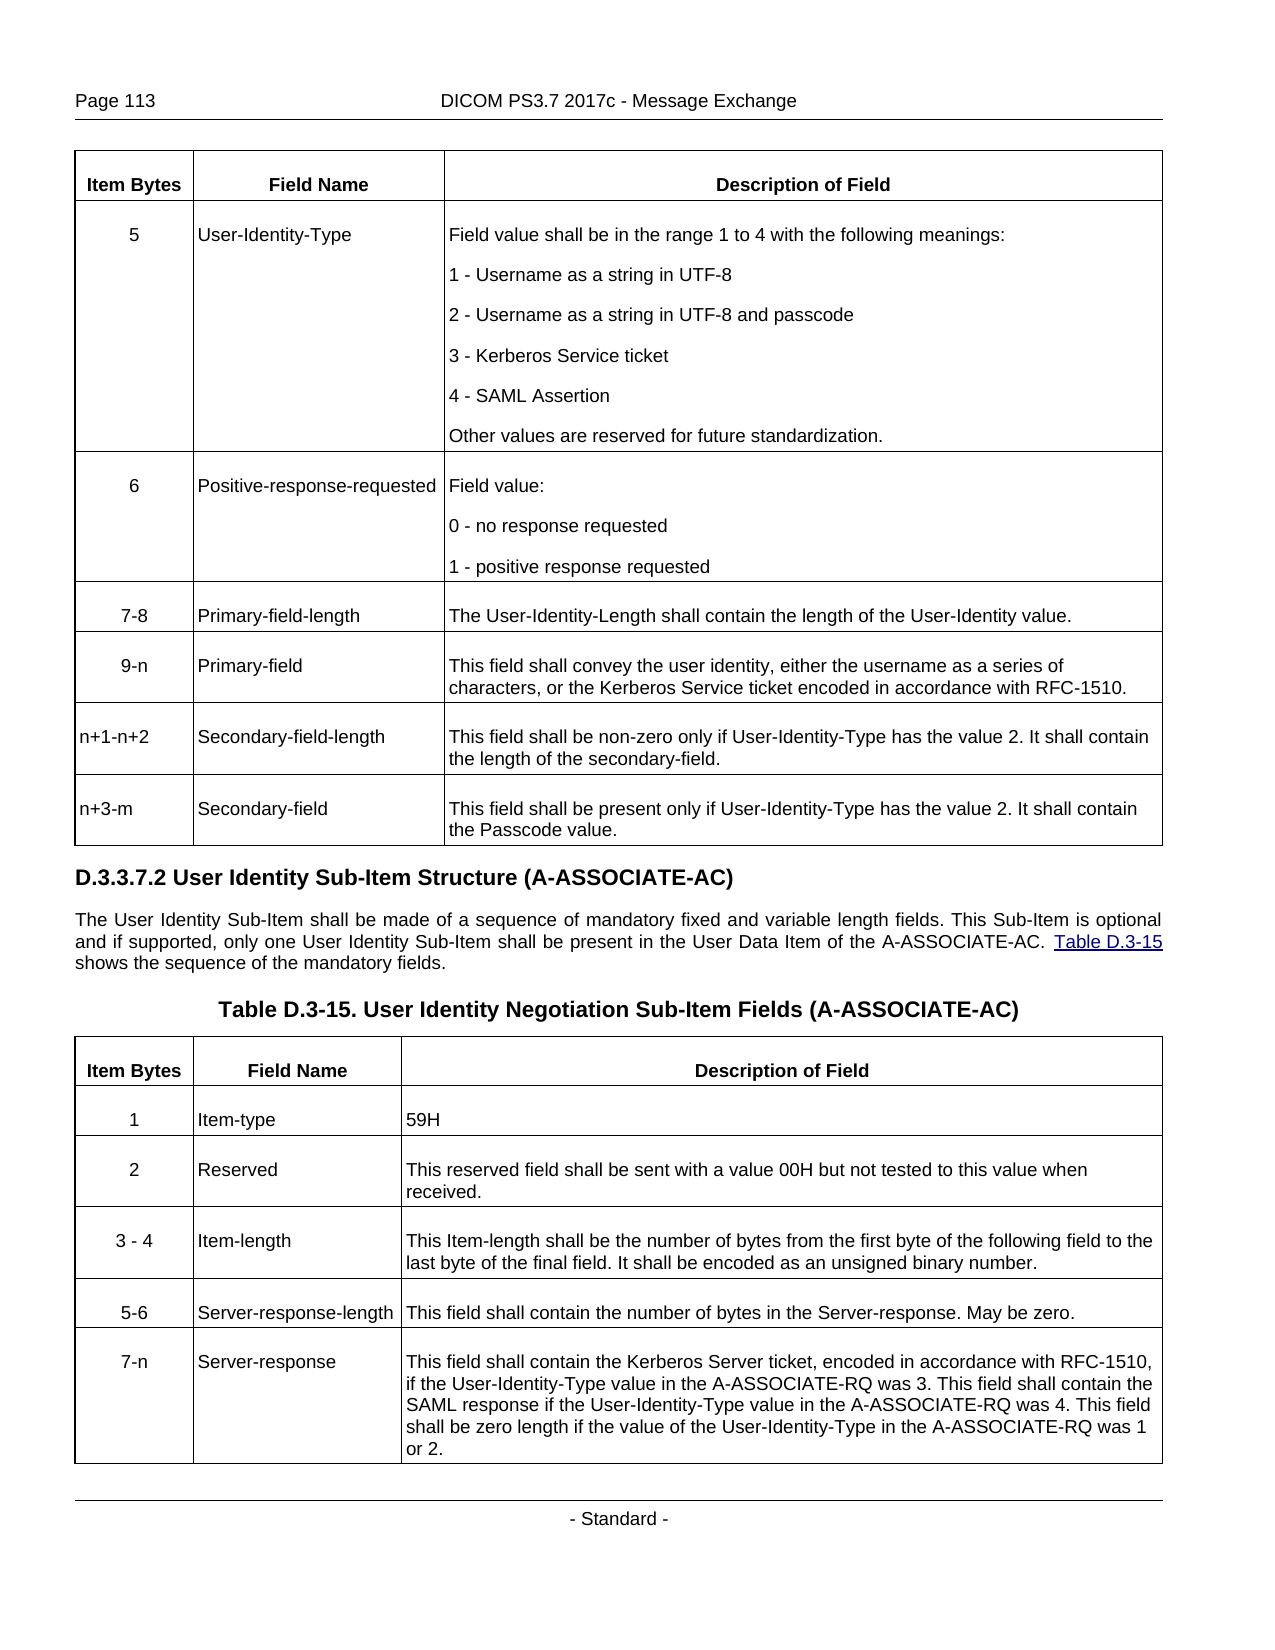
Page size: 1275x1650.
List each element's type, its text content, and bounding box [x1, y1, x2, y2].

table_cell User-Identity-Type [194, 201, 444, 451]
table_cell Field value: 0 - no response requested 1 - positive response requested [445, 452, 1162, 581]
table_cell 7-n [76, 1328, 193, 1463]
text D.3.3.7.2 User Identity Sub-Item Structure (A-ASSOCIATE-AC) [75, 864, 1162, 890]
table_cell 7-8 [76, 582, 193, 631]
table_cell Primary-field-length [194, 582, 444, 631]
table_cell This field shall contain the Kerberos Server ticket, encoded in accordance with RFC-1510, if the User-Identity-Type value in the A-ASSOCIATE-RQ was 3. This field shall contain the SAML response if the User-Identity-Type value in the A-ASSOCIATE-RQ was 4. This field shall be zero length if the value of the User-Identity-Type in the A-ASSOCIATE-RQ was 1 or 2. [402, 1328, 1162, 1463]
table_cell Reserved [194, 1136, 401, 1206]
table_cell This field shall contain the number of bytes in the Server-response. May be zero. [402, 1279, 1162, 1327]
table_cell 59H [402, 1086, 1162, 1135]
table_cell 9-n [76, 632, 193, 702]
text The User Identity Sub-Item shall be made of a sequence of mandatory fixed and variable length fields. This Sub-Item is optional and if supported, only one User Identity Sub-Item shall be present in the User Data Item of the A-ASSOCIATE-AC. Table D.3-15 shows the sequence of the mandatory fields. [75, 909, 1162, 974]
table_cell Item-length [194, 1207, 401, 1277]
table_cell Primary-field [194, 632, 444, 702]
text Table D.3-15. User Identity Negotiation Sub-Item Fields (A-ASSOCIATE-AC) [75, 996, 1162, 1022]
table_cell 5-6 [76, 1279, 193, 1327]
table_cell This field shall be non-zero only if User-Identity-Type has the value 2. It shall contain the length of the secondary-field. [445, 703, 1162, 773]
table_cell 1 [76, 1086, 193, 1135]
table_cell 3 - 4 [76, 1207, 193, 1277]
table_cell 5 [76, 201, 193, 451]
table_cell Secondary-field-length [194, 703, 444, 773]
table_header Description of Field [445, 151, 1162, 200]
table_cell Item-type [194, 1086, 401, 1135]
table_header Field Name [194, 1037, 401, 1085]
table_header Item Bytes [76, 151, 193, 200]
table_cell Field value shall be in the range 1 to 4 with the following meanings: 1 - Username as a string in UTF-8 2 - Username as a string in UTF-8 and passcode 3 - Kerberos Service ticket 4 - SAML Assertion Other values are reserved for future standardization. [445, 201, 1162, 451]
table_cell This field shall convey the user identity, either the username as a series of characters, or the Kerberos Service ticket encoded in accordance with RFC-1510. [445, 632, 1162, 702]
table_cell This reserved field shall be sent with a value 00H but not tested to this value when received. [402, 1136, 1162, 1206]
table_header Field Name [194, 151, 444, 200]
table_cell Secondary-field [194, 775, 444, 845]
table_cell 2 [76, 1136, 193, 1206]
table_cell n+3-m [76, 775, 193, 845]
table_cell n+1-n+2 [76, 703, 193, 773]
table_cell Server-response-length [194, 1279, 401, 1327]
table_cell 6 [76, 452, 193, 581]
table_cell Server-response [194, 1328, 401, 1463]
table_cell This field shall be present only if User-Identity-Type has the value 2. It shall contain the Passcode value. [445, 775, 1162, 845]
table_cell Positive-response-requested [194, 452, 444, 581]
table_cell This Item-length shall be the number of bytes from the first byte of the following field to the last byte of the final field. It shall be encoded as an unsigned binary number. [402, 1207, 1162, 1277]
table_header Description of Field [402, 1037, 1162, 1085]
table_header Item Bytes [76, 1037, 193, 1085]
table_cell The User-Identity-Length shall contain the length of the User-Identity value. [445, 582, 1162, 631]
